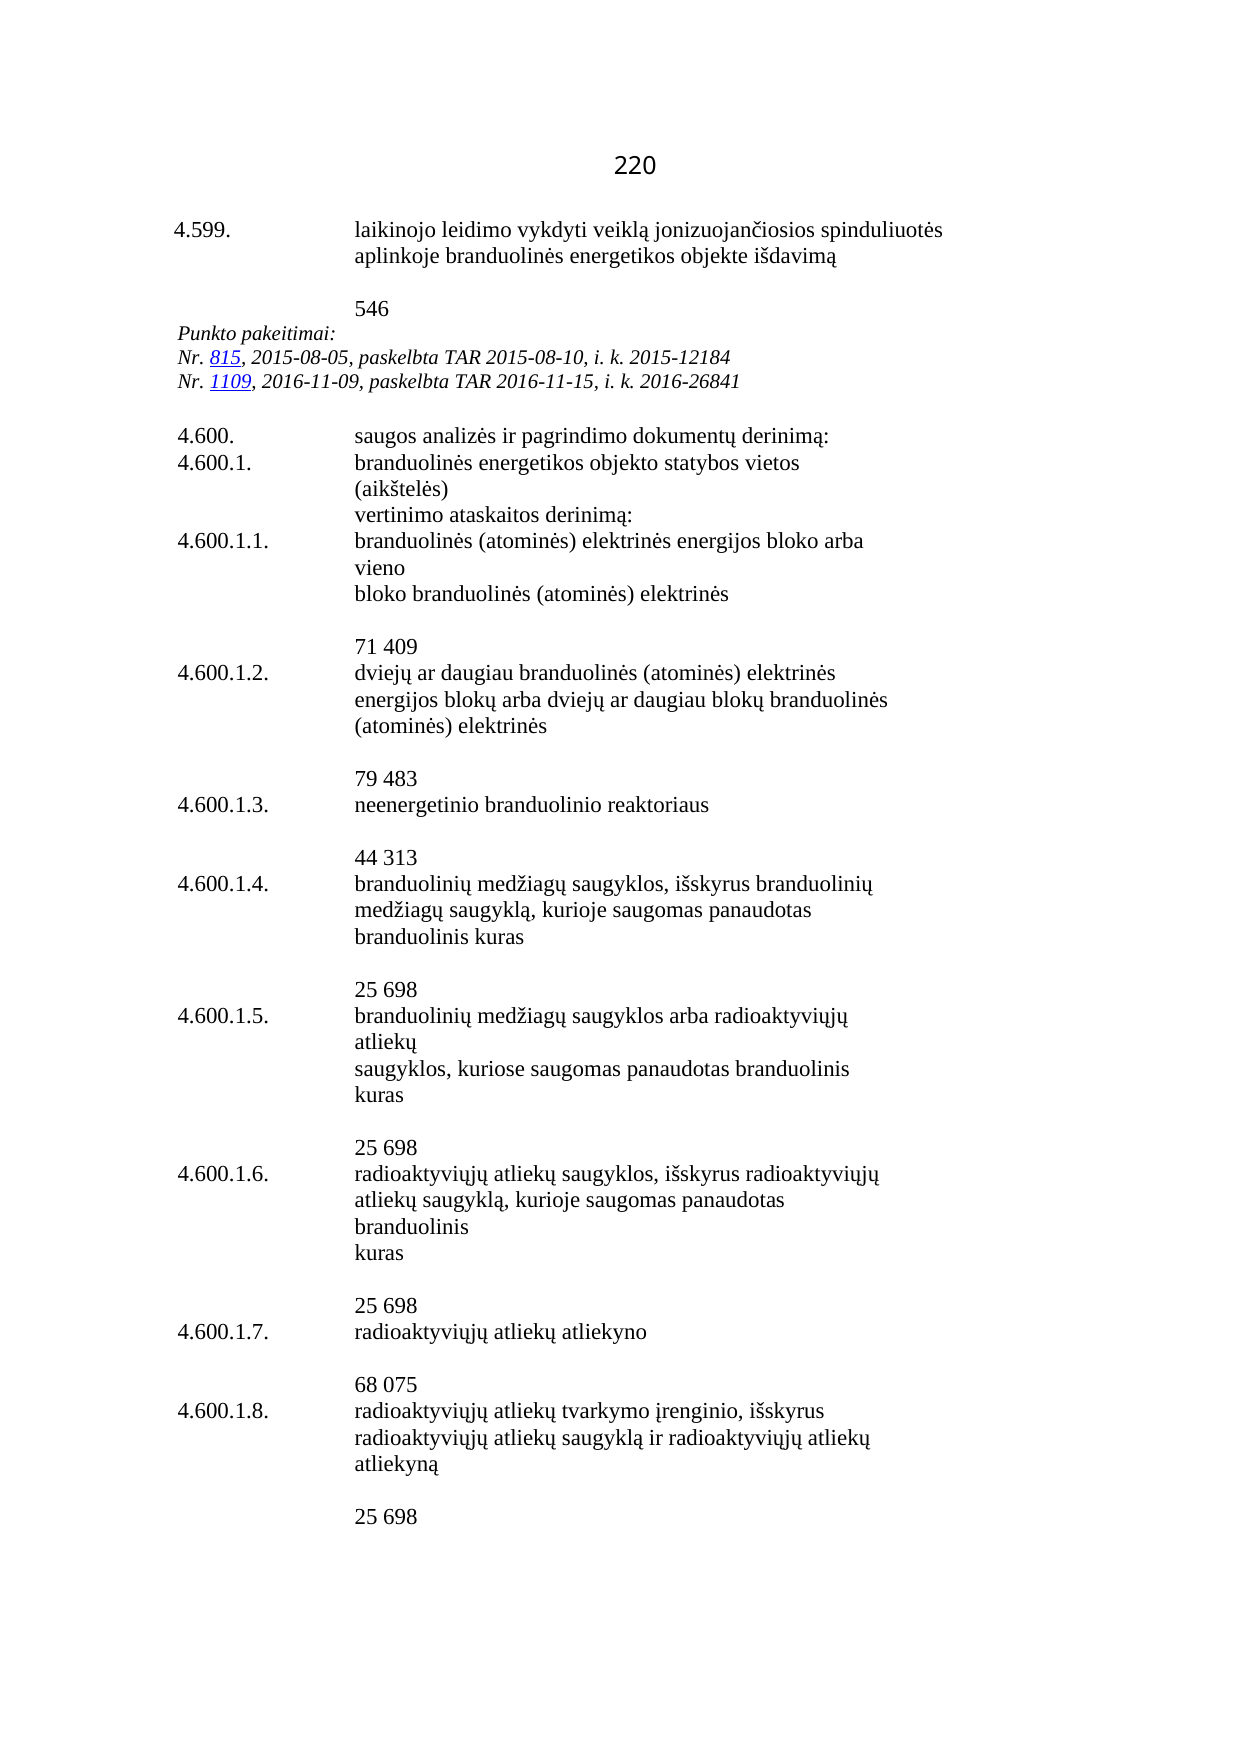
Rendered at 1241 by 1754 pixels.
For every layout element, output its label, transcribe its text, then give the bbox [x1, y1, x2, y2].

text 4.600.1. branduolinės energetikos objekto statybos vietos (aikštelės) [177, 448, 892, 501]
text 4.599. laikinojo leidimo vykdyti veiklą jonizuojančiosios spinduliuotės aplinkoje branduolinės energetikos objekte išdavimą 546 [174, 216, 945, 321]
text (atominės) elektrinės 79 483 [354, 712, 892, 791]
text atliekyną 25 698 [354, 1450, 892, 1529]
text Punkto pakeitimai: [177, 321, 1093, 345]
text 4.600.1.3. neenergetinio branduolinio reaktoriaus 44 313 [177, 791, 892, 870]
text energijos blokų arba dviejų ar daugiau blokų branduolinės [354, 686, 892, 712]
text vertinimo ataskaitos derinimą: [354, 501, 892, 528]
text medžiagų saugyklą, kurioje saugomas panaudotas [354, 897, 892, 923]
text 4.600.1.4. branduolinių medžiagų saugyklos, išskyrus branduolinių [177, 870, 892, 897]
text bloko branduolinės (atominės) elektrinės 71 409 [354, 580, 892, 659]
text kuras 25 698 [354, 1239, 892, 1318]
text 4.600. saugos analizės ir pagrindimo dokumentų derinimą: [177, 422, 892, 448]
text 4.600.1.2. dviejų ar daugiau branduolinės (atominės) elektrinės [177, 659, 892, 686]
text 4.600.1.8. radioaktyviųjų atliekų tvarkymo įrenginio, išskyrus [177, 1397, 892, 1424]
text 4.600.1.5. branduolinių medžiagų saugyklos arba radioaktyviųjų atliekų [177, 1002, 892, 1055]
text 4.600.1.7. radioaktyviųjų atliekų atliekyno 68 075 [177, 1318, 892, 1397]
text atliekų saugyklą, kurioje saugomas panaudotas branduolinis [354, 1186, 892, 1239]
text Nr. 815, 2015-08-05, paskelbta TAR 2015-08-10, i. k. 2015-12184 [177, 345, 1093, 369]
text saugyklos, kuriose saugomas panaudotas branduolinis kuras 25 698 [354, 1055, 892, 1160]
text 4.600.1.6. radioaktyviųjų atliekų saugyklos, išskyrus radioaktyviųjų [177, 1160, 892, 1186]
text 4.600.1.1. branduolinės (atominės) elektrinės energijos bloko arba vieno [177, 528, 892, 580]
text Nr. 1109, 2016-11-09, paskelbta TAR 2016-11-15, i. k. 2016-26841 [177, 369, 1093, 393]
text radioaktyviųjų atliekų saugyklą ir radioaktyviųjų atliekų [354, 1424, 892, 1450]
text branduolinis kuras 25 698 [354, 923, 892, 1002]
